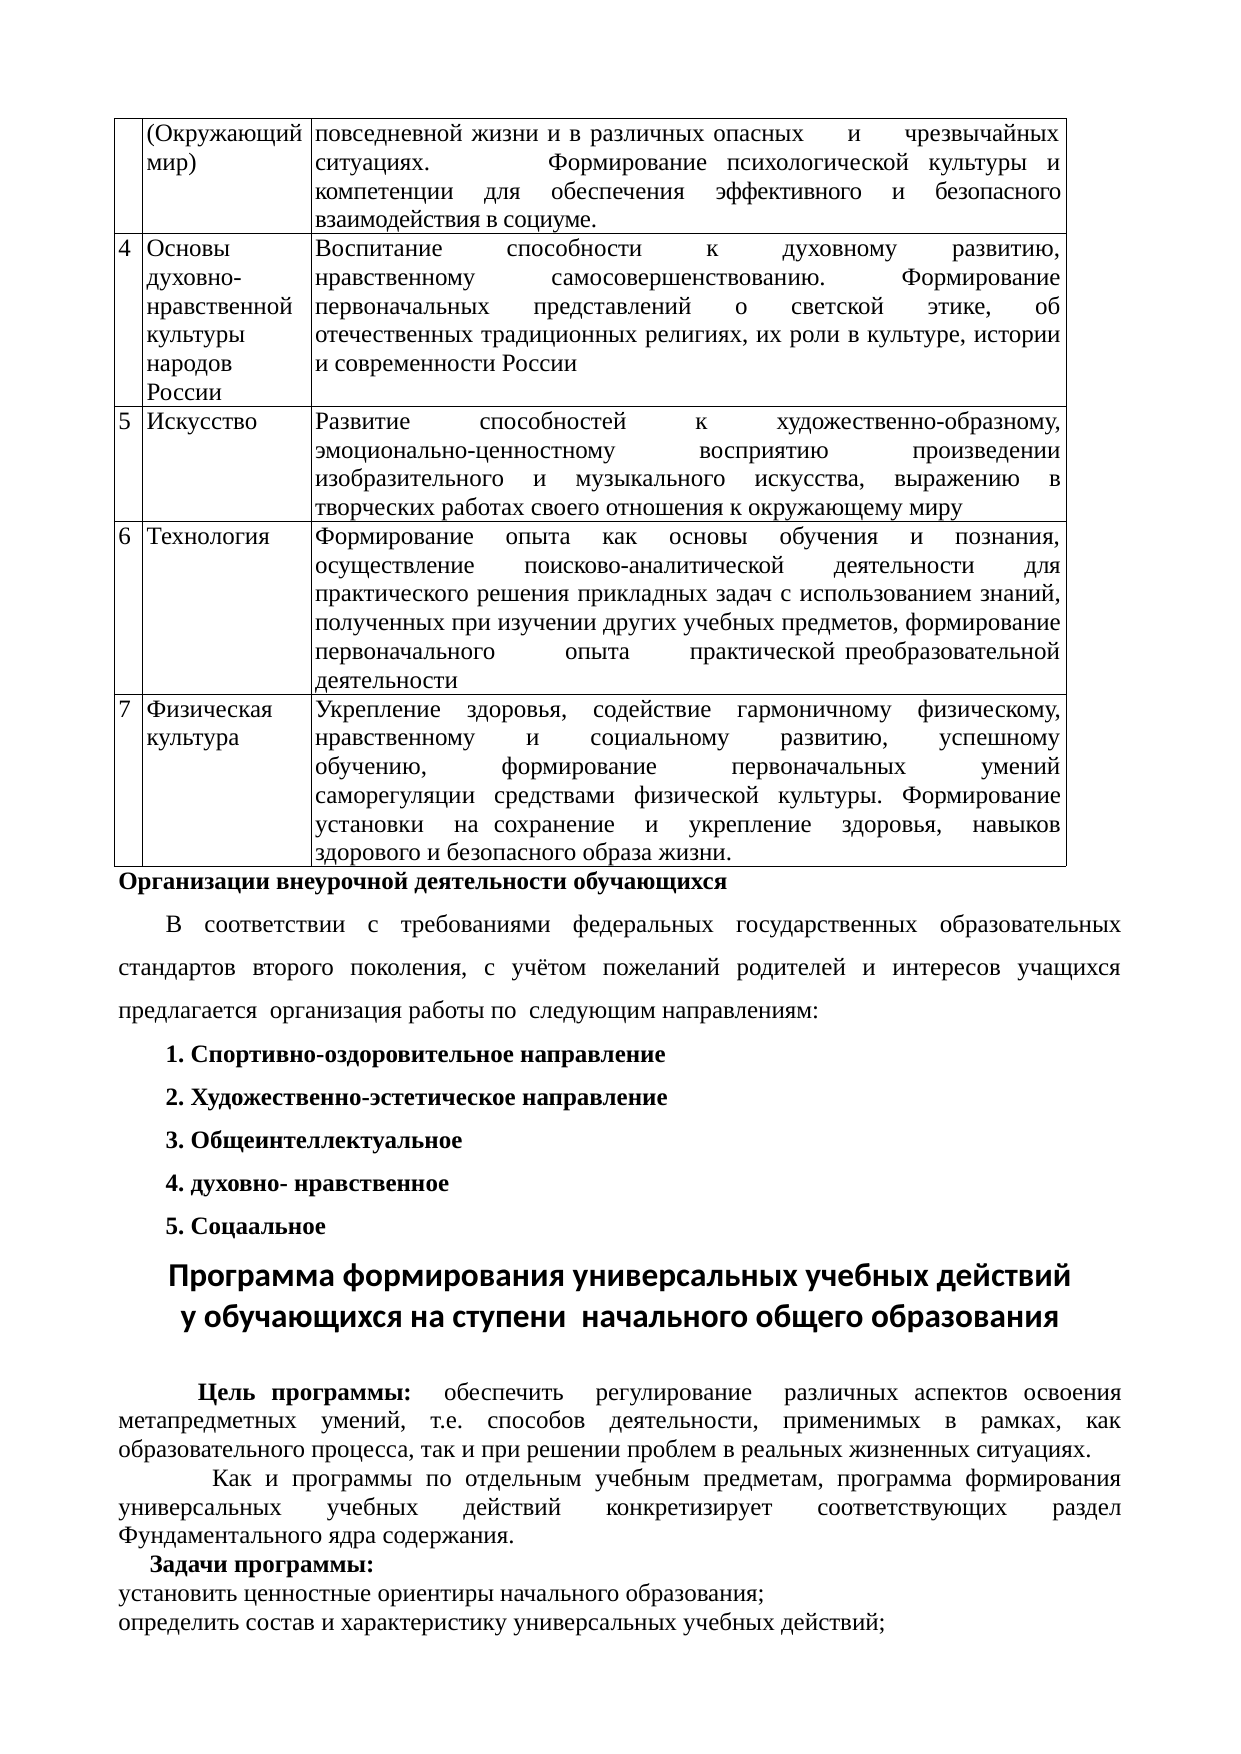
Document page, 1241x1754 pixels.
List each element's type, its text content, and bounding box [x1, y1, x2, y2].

text 3. Общеинтеллектуальное [118, 1125, 1122, 1154]
text 1. Спортивно-оздоровительное направление [118, 1039, 1122, 1067]
table_cell Основы духовно- нравственной культуры народов России [143, 234, 311, 406]
text Задачи программы: [118, 1549, 1122, 1578]
text В соответствии с требованиями федеральных государственных образовательных стандартов второго поколения, с учётом пожеланий родителей и интересов учащихся предлагается организация работы по следующим направлениям: [118, 909, 1122, 1024]
text установить ценностные ориентиры начального образования; [118, 1578, 1122, 1607]
text 2. Художественно-эстетическое направление [118, 1082, 1122, 1111]
table_cell 6 [115, 522, 142, 693]
table_cell [115, 119, 142, 233]
table_cell Развитие способностей к художественно-образному, эмоционально-ценностному восприятию произведении изобразительного и музыкального искусства, выражению в творческих работах своего отношения к окружающему миру [312, 407, 1066, 521]
table_cell Укрепление здоровья, содействие гармоничному физическому, нравственному и социальному развитию, успешному обучению, формирование первоначальных умений саморегуляции средствами физической культуры. Формирование установки на сохранение и укрепление здоровья, навыков здорового и безопасного образа жизни. [312, 695, 1066, 866]
text Организации внеурочной деятельности обучающихся [118, 866, 1122, 895]
text определить состав и характеристику универсальных учебных действий; [118, 1607, 1122, 1635]
text Цель программы: обеспечить регулирование различных аспектов освоения метапредметных умений, т.е. способов деятельности, применимых в рамках, как образовательного процесса, так и при решении проблем в реальных жизненных ситуациях. [118, 1377, 1122, 1463]
table_cell 4 [115, 234, 142, 406]
table_cell повседневной жизни и в различных опасных и чрезвычайных ситуациях. Формирование психологической культуры и компетенции для обеспечения эффективного и безопасного взаимодействия в социуме. [312, 119, 1066, 233]
table_cell 5 [115, 407, 142, 521]
text Программа формирования универсальных учебных действий [118, 1254, 1122, 1295]
text 4. духовно- нравственное [118, 1168, 1122, 1197]
table_cell Технология [143, 522, 311, 693]
text Как и программы по отдельным учебным предметам, программа формирования универсальных учебных действий конкретизирует соответствующих раздел Фундаментального ядра содержания. [118, 1463, 1122, 1549]
text у обучающихся на ступени начального общего образования [118, 1295, 1122, 1336]
table_cell Искусство [143, 407, 311, 521]
table_cell Физическая культура [143, 695, 311, 866]
table_cell 7 [115, 695, 142, 866]
table_cell (Окружающий мир) [143, 119, 311, 233]
text 5. Соцаальное [118, 1211, 1122, 1240]
table_cell Формирование опыта как основы обучения и познания, осуществление поисково-аналитической деятельности для практического решения прикладных задач с использованием знаний, полученных при изучении других учебных предметов, формирование первоначального опыта практической преобразовательной деятельности [312, 522, 1066, 693]
table_cell Воспитание способности к духовному развитию, нравственному самосовершенствованию. Формирование первоначальных представлений о светской этике, об отечественных традиционных религиях, их роли в культуре, истории и современности России [312, 234, 1066, 406]
